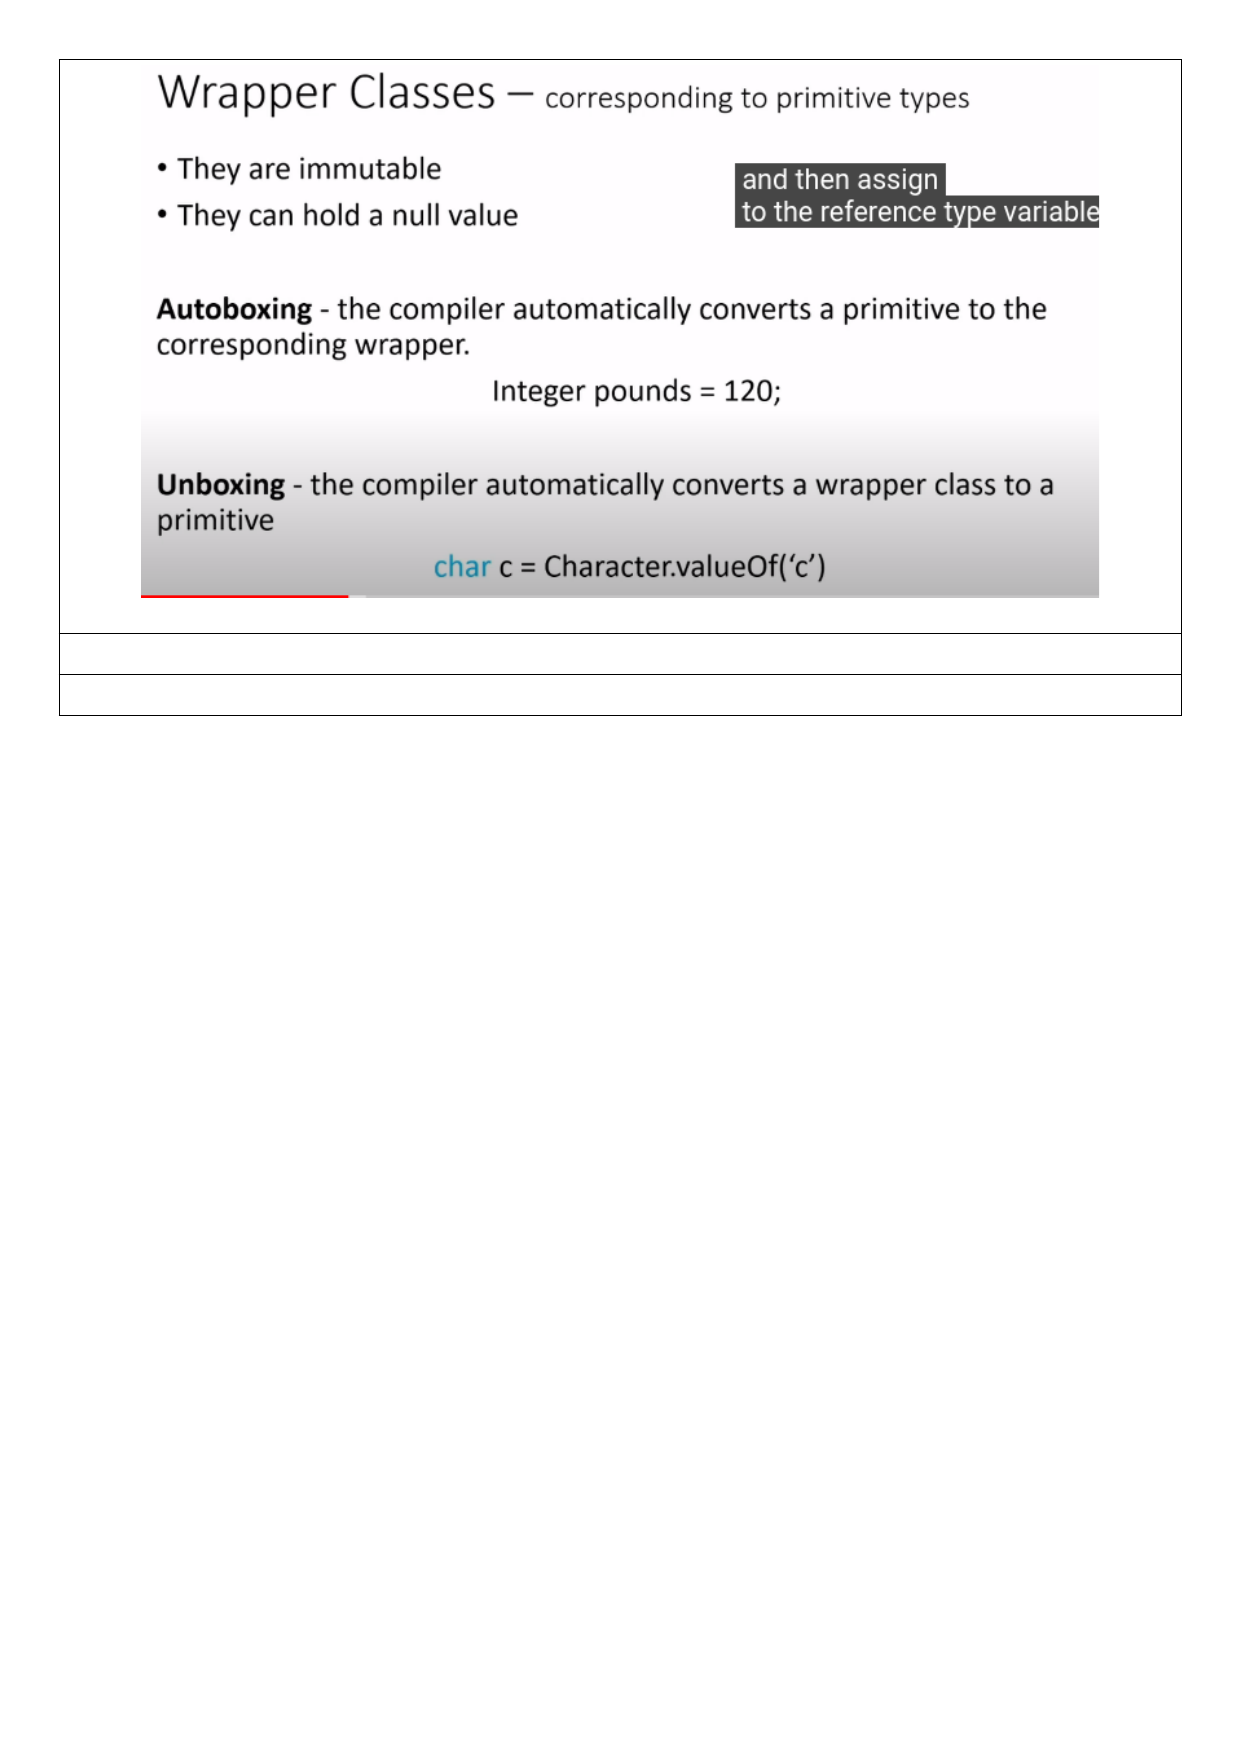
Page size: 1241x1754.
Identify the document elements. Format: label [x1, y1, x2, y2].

table_cell [60, 60, 1181, 632]
table_cell [60, 675, 1181, 715]
table_cell [60, 634, 1181, 674]
picture [141, 65, 1100, 598]
